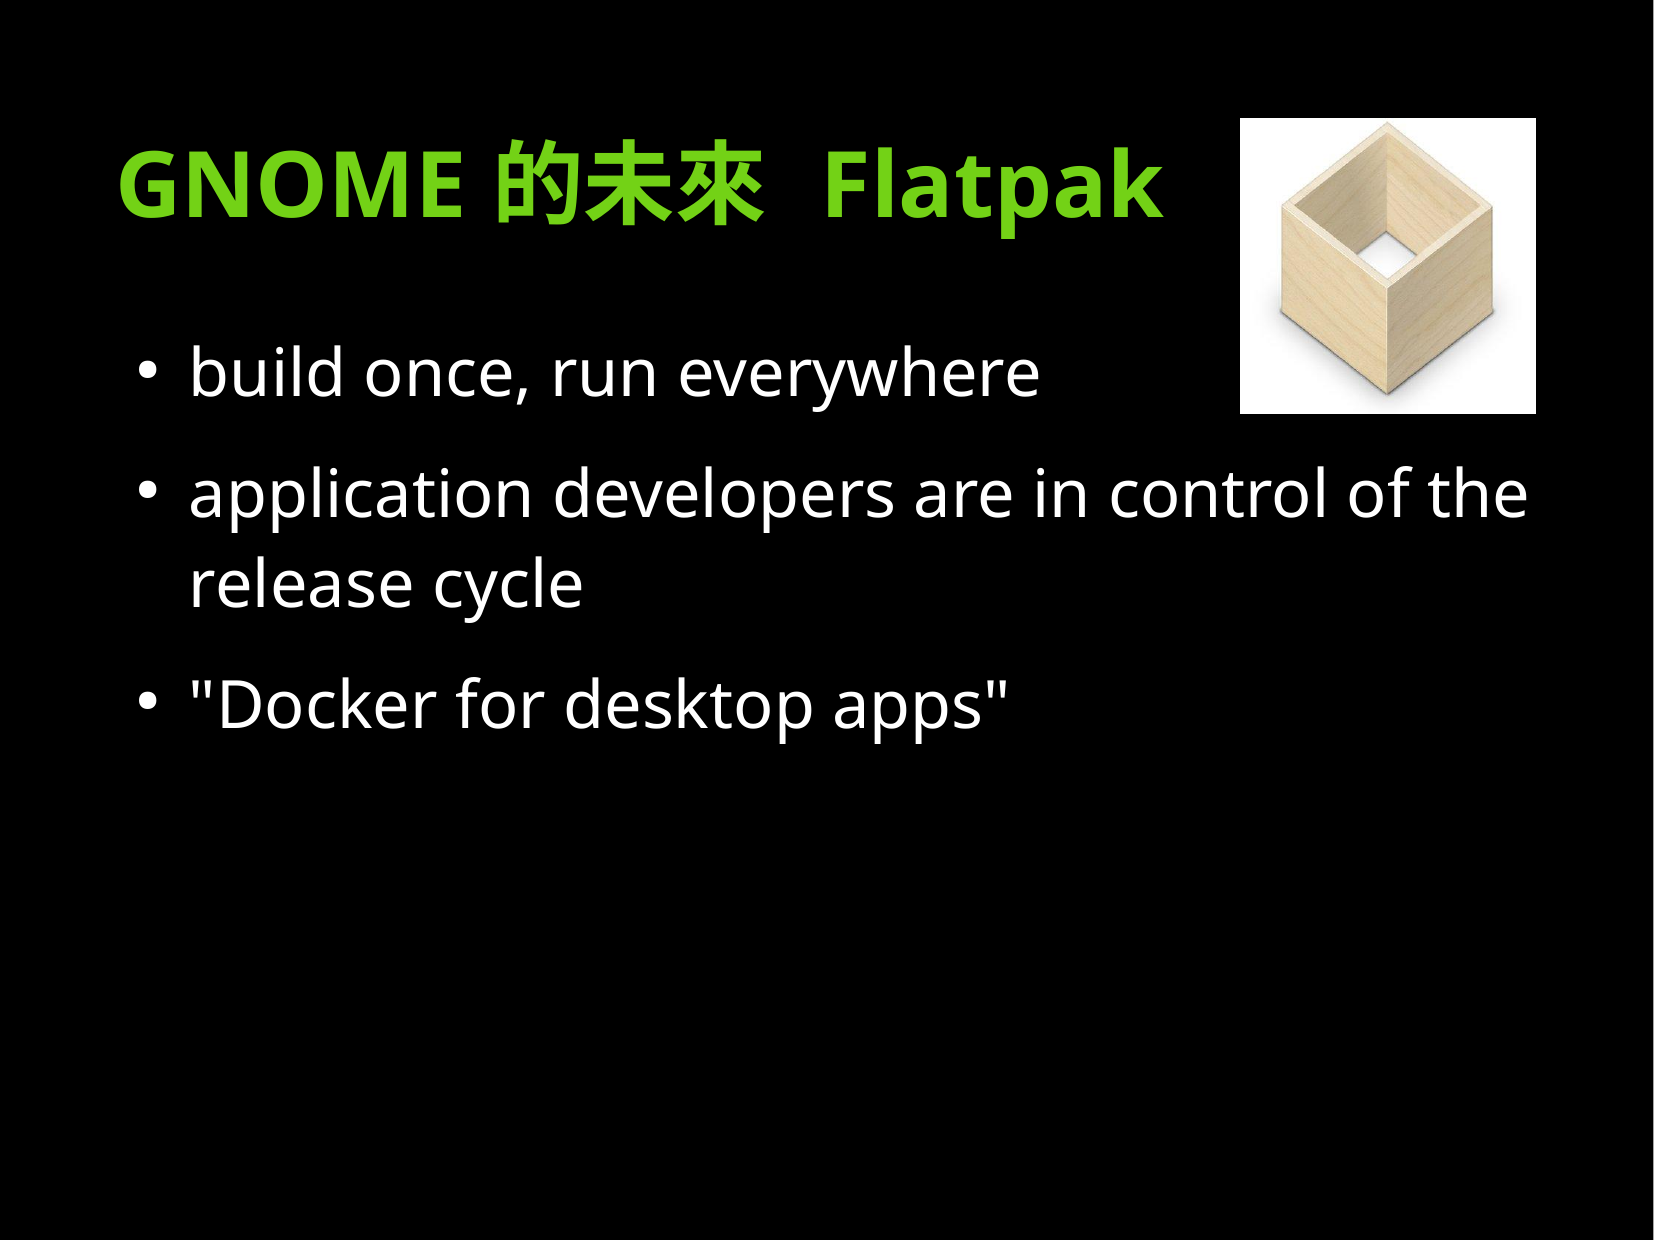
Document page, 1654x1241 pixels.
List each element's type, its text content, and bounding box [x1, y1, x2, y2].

picture [1240, 118, 1536, 414]
title GNOME的未來 Flatpak [115, 78, 1539, 287]
list build once, run everywhere application developers are in control of the release cycle "Docker for desktop apps" [118, 325, 1536, 1045]
